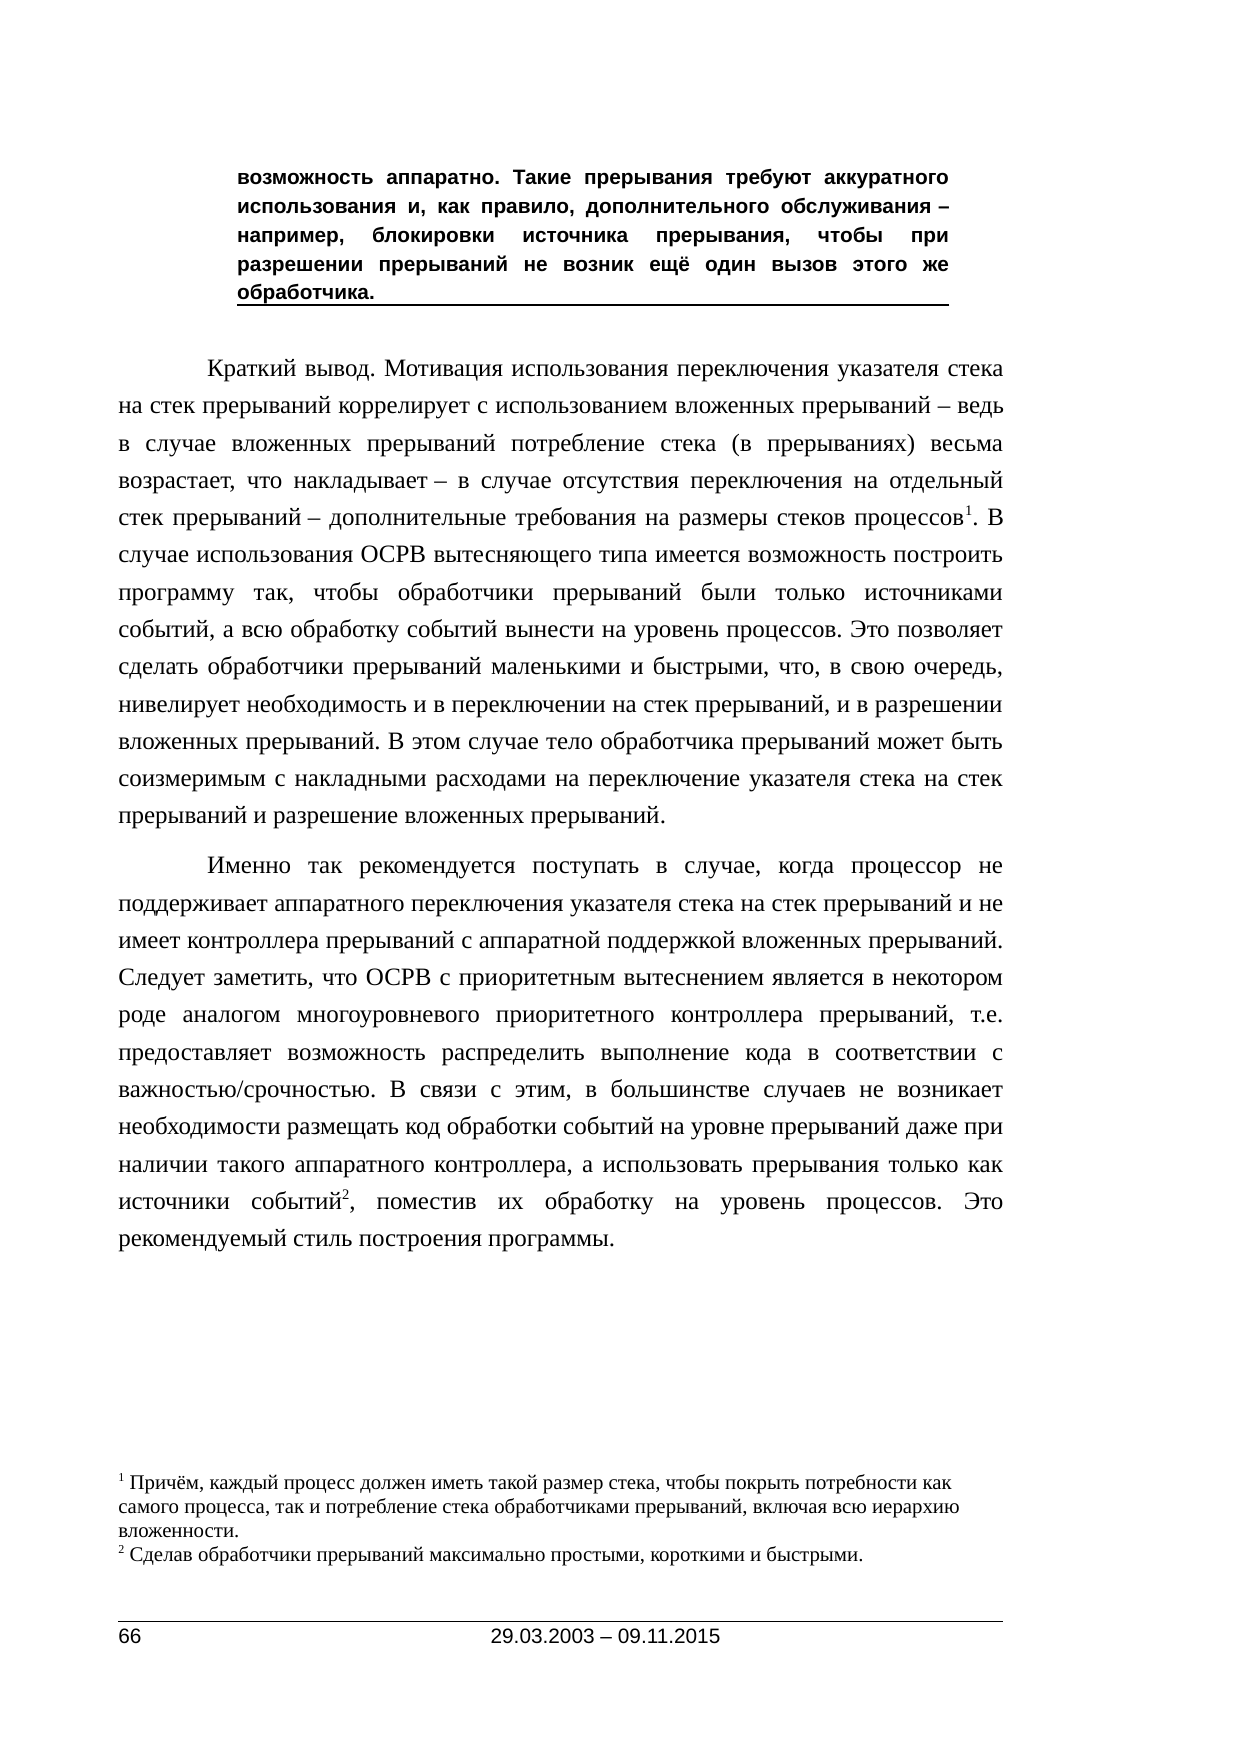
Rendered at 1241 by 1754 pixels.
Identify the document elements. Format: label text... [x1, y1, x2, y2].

text Именно так рекомендуется поступать в случае, когда процессор не поддерживает аппаратного переключения указателя стека на стек прерываний и не имеет контроллера прерываний с аппаратной поддержкой вложенных прерываний. Следует заметить, что ОСРВ с приоритетным вытеснением является в некотором роде аналогом многоуровневого приоритетного контроллера прерываний, т.е. предоставляет возможность распределить выполнение кода в соответствии с важностью/срочностью. В связи с этим, в большинстве случаев не возникает необходимости размещать код обработки событий на уровне прерываний даже при наличии такого аппаратного контроллера, а использовать прерывания только как источники событий, поместив их обработку на уровень процессов. Это рекомендуемый стиль построения программы. [118, 850, 1004, 1252]
text Сделав обработчики прерываний максимально простыми, короткими и быстрыми. [118, 1542, 1004, 1566]
text Причём, каждый процесс должен иметь такой размер стека, чтобы покрыть потребности как самого процесса, так и потребление стека обработчиками прерываний, включая всю иерархию вложенности. [118, 1470, 1004, 1542]
text возможность аппаратно. Такие прерывания требуют аккуратного использования и, как правило, дополнительного обслуживания – например, блокировки источника прерывания, чтобы при разрешении прерываний не возник ещё один вызов этого же обработчика. [237, 165, 949, 304]
text Краткий вывод. Мотивация использования переключения указателя стека на стек прерываний коррелирует с использованием вложенных прерываний – ведь в случае вложенных прерываний потребление стека (в прерываниях) весьма возрастает, что накладывает – в случае отсутствия переключения на отдельный стек прерываний – дополнительные требования на размеры стеков процессов. В случае использования ОСРВ вытесняющего типа имеется возможность построить программу так, чтобы обработчики прерываний были только источниками событий, а всю обработку событий вынести на уровень процессов. Это позволяет сделать обработчики прерываний маленькими и быстрыми, что, в свою очередь, нивелирует необходимость и в переключении на стек прерываний, и в разрешении вложенных прерываний. В этом случае тело обработчика прерываний может быть соизмеримым с накладными расходами на переключение указателя стека на стек прерываний и разрешение вложенных прерываний. [118, 353, 1004, 829]
